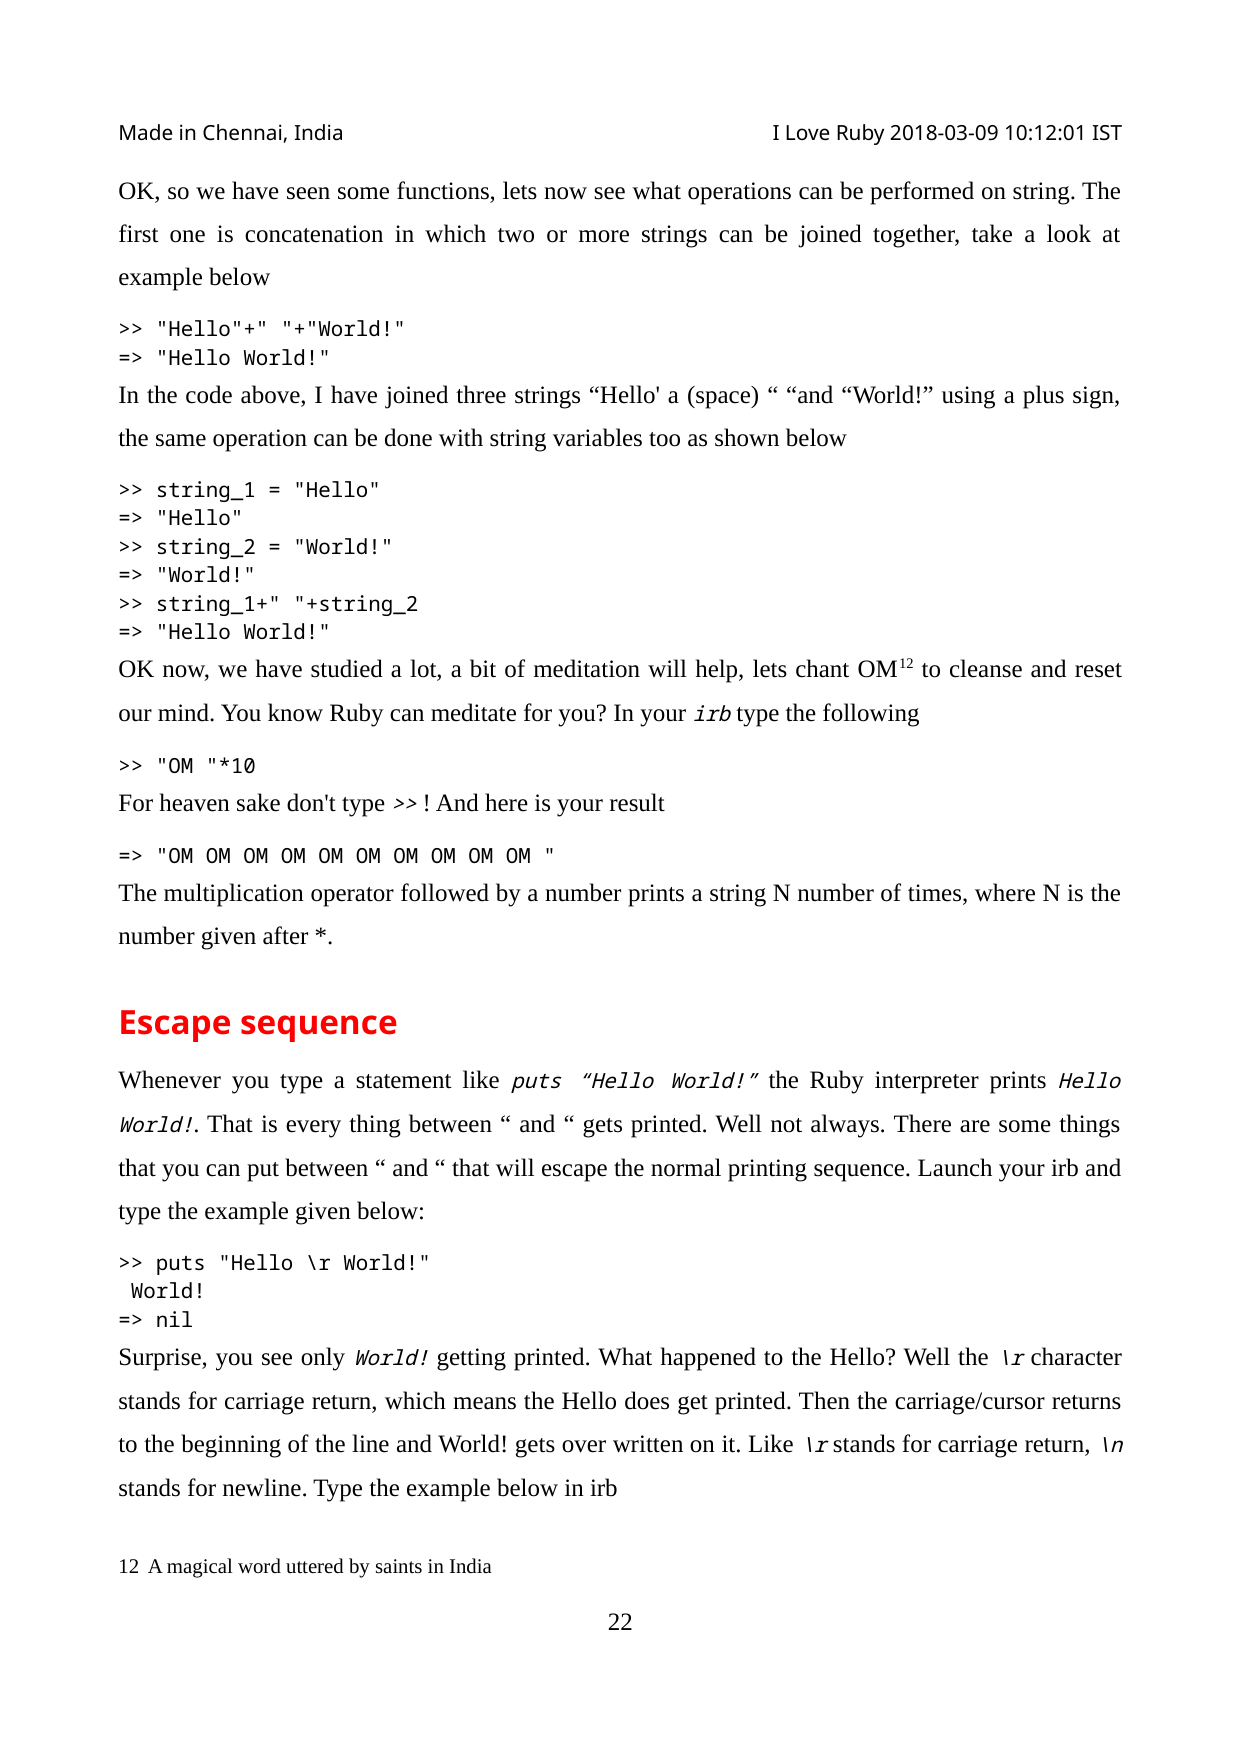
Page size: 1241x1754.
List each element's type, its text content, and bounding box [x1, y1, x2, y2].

text => "Hello World!" [118, 343, 1122, 371]
text => "World!" [118, 560, 1122, 589]
text => nil [118, 1305, 1122, 1333]
text => "OM OM OM OM OM OM OM OM OM OM " [118, 841, 1122, 869]
text >> puts "Hello \r World!" [118, 1248, 1122, 1276]
subtitle Escape sequence [118, 998, 1122, 1044]
text OK now, we have studied a lot, a bit of meditation will help, lets chant OM to cleanse and reset our mind. You know Ruby can meditate for you? In your irb type the following [118, 654, 1122, 727]
text A magical word uttered by saints in India [118, 1553, 1122, 1578]
text Surprise, you see only World! getting printed. What happened to the Hello? Well the \r character stands for carriage return, which means the Hello does get printed. Then the carriage/cursor returns to the beginning of the line and World! gets over written on it. Like \r stands for carriage return, \n stands for newline. Type the example below in irb [118, 1342, 1122, 1502]
text => "Hello World!" [118, 617, 1122, 646]
text >> "Hello"+" "+"World!" [118, 314, 1122, 343]
text For heaven sake don't type >> ! And here is your result [118, 788, 1122, 817]
text => "Hello" [118, 503, 1122, 532]
text >> "OM "*10 [118, 751, 1122, 779]
text OK, so we have seen some functions, lets now see what operations can be performed on string. The first one is concatenation in which two or more strings can be joined together, take a look at example below [118, 176, 1122, 291]
text In the code above, I have joined three strings “Hello' a (space) “ “and “World!” using a plus sign, the same operation can be done with string variables too as shown below [118, 380, 1122, 452]
text >> string_2 = "World!" [118, 532, 1122, 560]
text World! [118, 1276, 1122, 1305]
text >> string_1 = "Hello" [118, 475, 1122, 503]
text >> string_1+" "+string_2 [118, 589, 1122, 617]
text The multiplication operator followed by a number prints a string N number of times, where N is the number given after *. [118, 878, 1122, 950]
text Whenever you type a statement like puts “Hello World!” the Ruby interpreter prints Hello World!. That is every thing between “ and “ gets printed. Well not always. There are some things that you can put between “ and “ that will escape the normal printing sequence. Launch your irb and type the example given below: [118, 1065, 1122, 1225]
